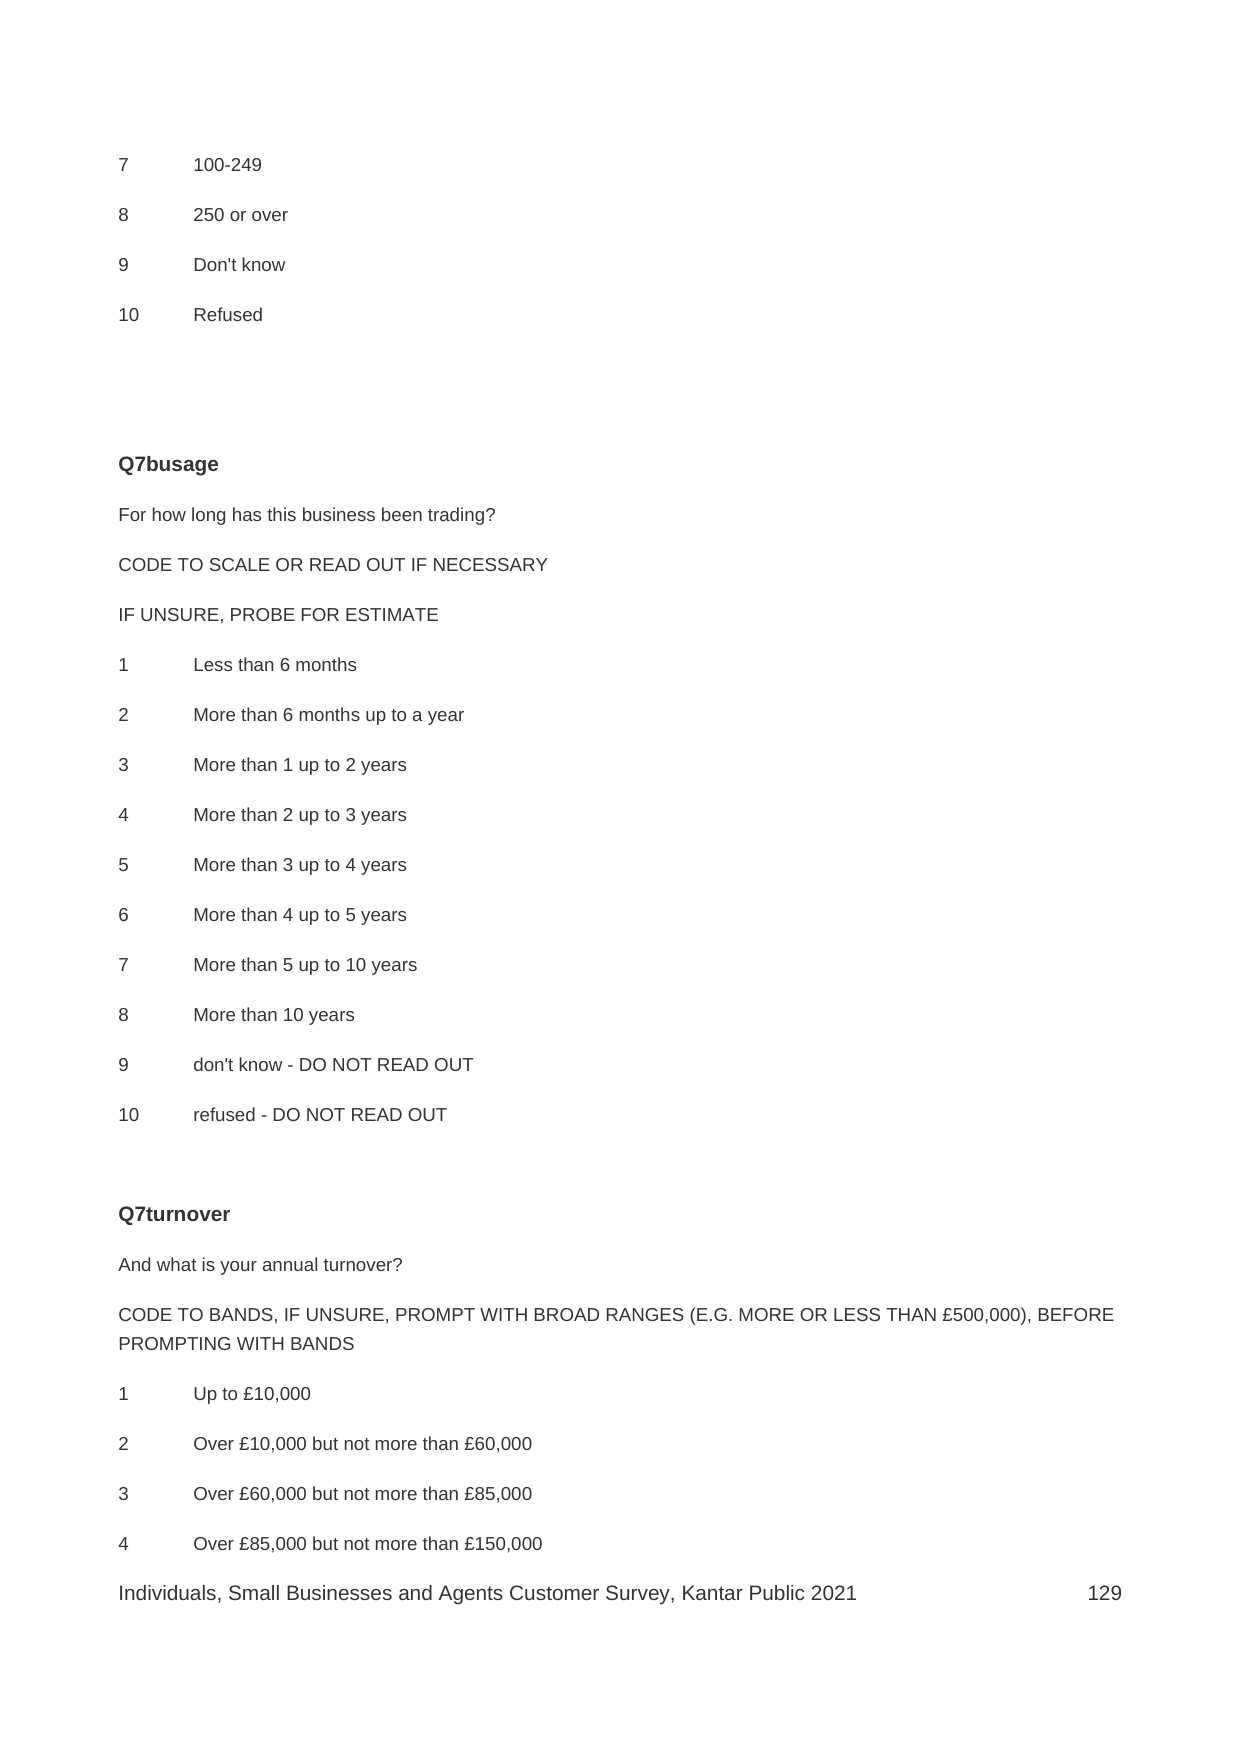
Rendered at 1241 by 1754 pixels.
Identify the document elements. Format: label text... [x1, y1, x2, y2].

text 3 Over £60,000 but not more than £85,000 [118, 1477, 1122, 1506]
text IF UNSURE, PROBE FOR ESTIMATE [118, 598, 1122, 627]
text Q7turnover [118, 1198, 1122, 1227]
text CODE TO BANDS, IF UNSURE, PROMPT WITH BROAD RANGES (E.G. MORE OR LESS THAN £500,000), BEFORE PROMPTING WITH BANDS [118, 1298, 1122, 1356]
text 1 Up to £10,000 [118, 1377, 1122, 1406]
text 8 250 or over [118, 198, 1122, 227]
text 5 More than 3 up to 4 years [118, 848, 1122, 877]
text And what is your annual turnover? [118, 1248, 1122, 1277]
text 1 Less than 6 months [118, 648, 1122, 677]
text 10 Refused [118, 298, 1122, 327]
text Q7busage [118, 448, 1122, 477]
text For how long has this business been trading? [118, 498, 1122, 527]
text 2 More than 6 months up to a year [118, 698, 1122, 727]
text 3 More than 1 up to 2 years [118, 748, 1122, 777]
text 4 Over £85,000 but not more than £150,000 [118, 1527, 1122, 1556]
text 6 More than 4 up to 5 years [118, 898, 1122, 927]
text 9 don't know - DO NOT READ OUT [118, 1048, 1122, 1077]
text 2 Over £10,000 but not more than £60,000 [118, 1427, 1122, 1456]
text CODE TO SCALE OR READ OUT IF NECESSARY [118, 548, 1122, 577]
text 10 refused - DO NOT READ OUT [118, 1098, 1122, 1127]
text 7 More than 5 up to 10 years [118, 948, 1122, 977]
text 8 More than 10 years [118, 998, 1122, 1027]
text 4 More than 2 up to 3 years [118, 798, 1122, 827]
text 9 Don't know [118, 248, 1122, 277]
text 7 100-249 [118, 148, 1122, 177]
